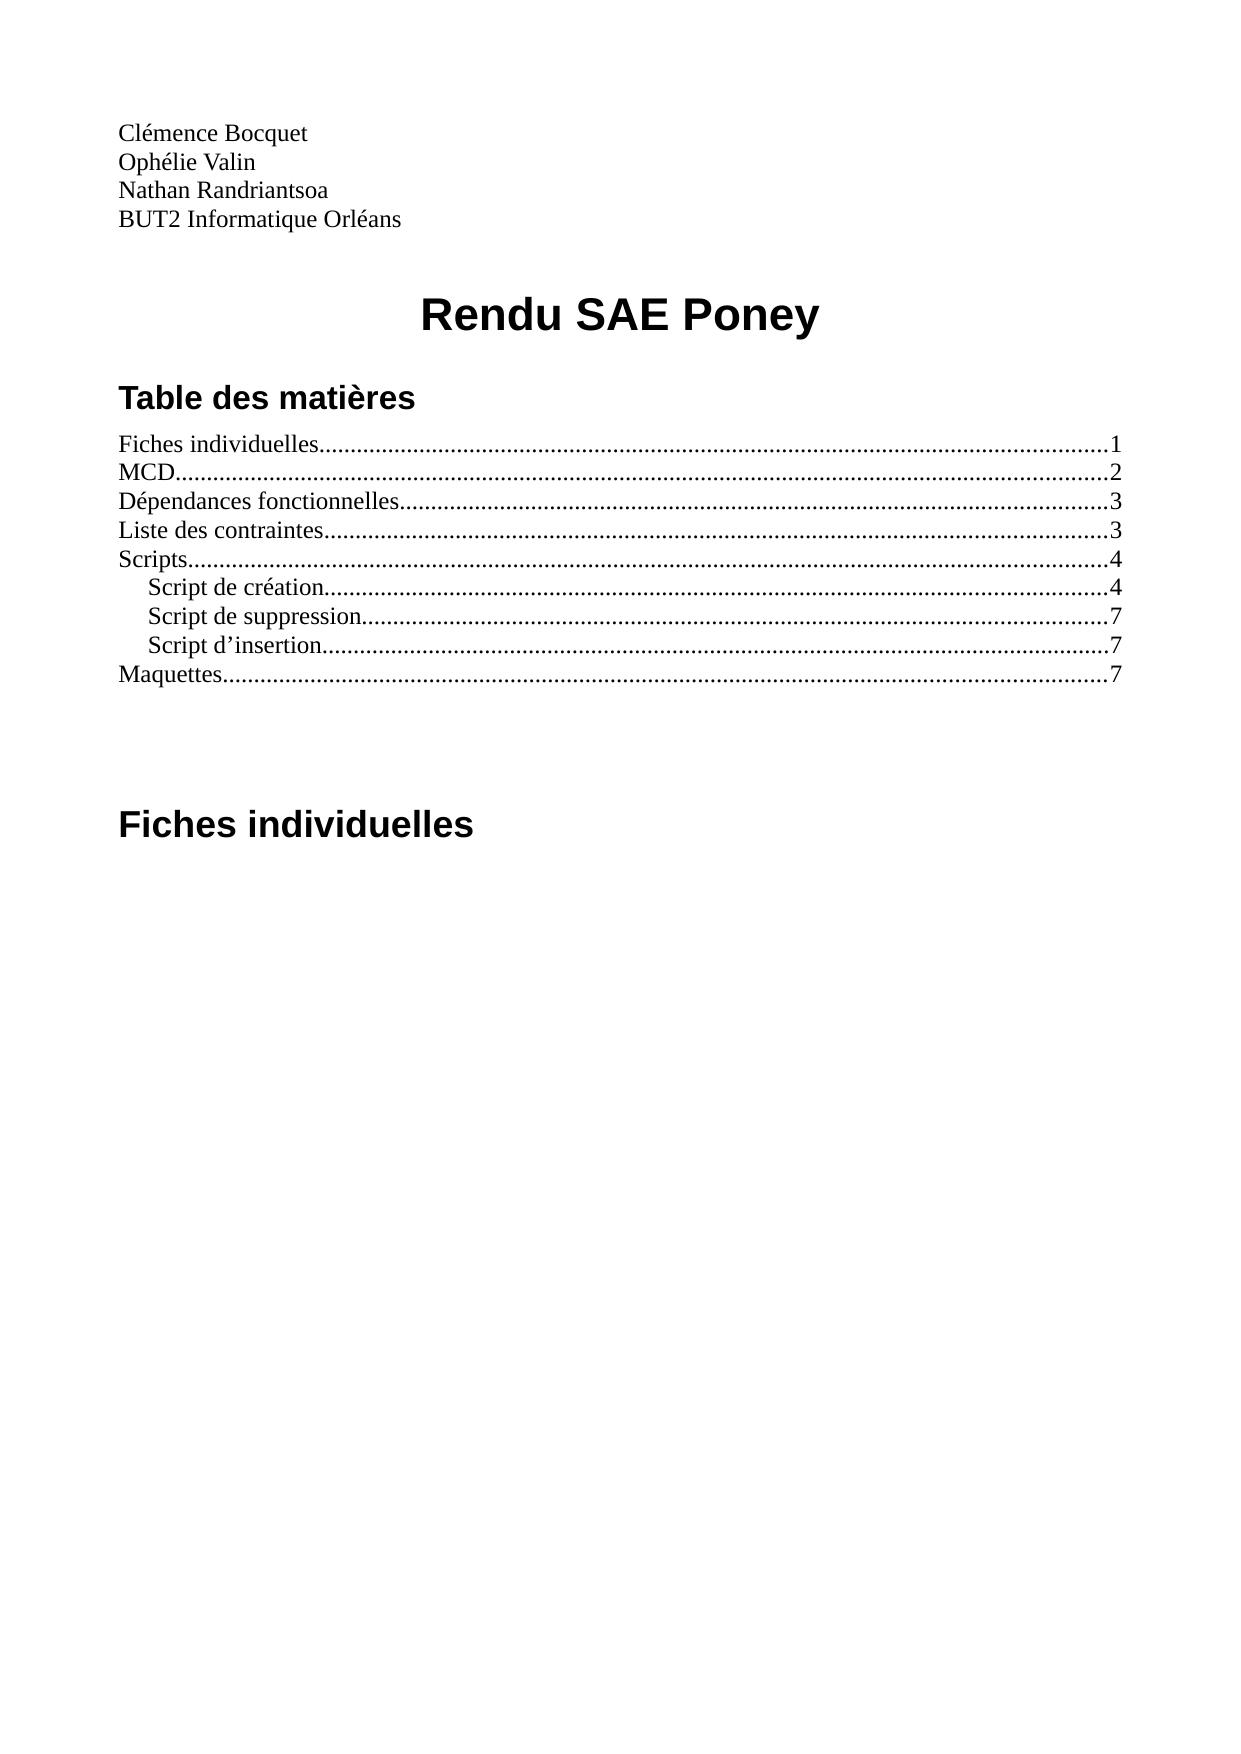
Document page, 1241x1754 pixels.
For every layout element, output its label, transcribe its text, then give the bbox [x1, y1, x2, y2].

text Script de suppression 7 [148, 601, 1122, 630]
title Rendu SAE Poney [118, 288, 1122, 340]
text Scripts 4 [118, 544, 1122, 572]
subtitle Fiches individuelles [118, 802, 1122, 845]
text Script de création 4 [148, 572, 1122, 601]
text MCD 2 [118, 457, 1122, 486]
text Script d’insertion 7 [148, 630, 1122, 659]
subtitle Table des matières [118, 378, 1122, 416]
text Liste des contraintes 3 [118, 515, 1122, 544]
text Fiches individuelles 1 [118, 429, 1122, 457]
text Dépendances fonctionnelles 3 [118, 486, 1122, 515]
text Maquettes 7 [118, 659, 1122, 687]
